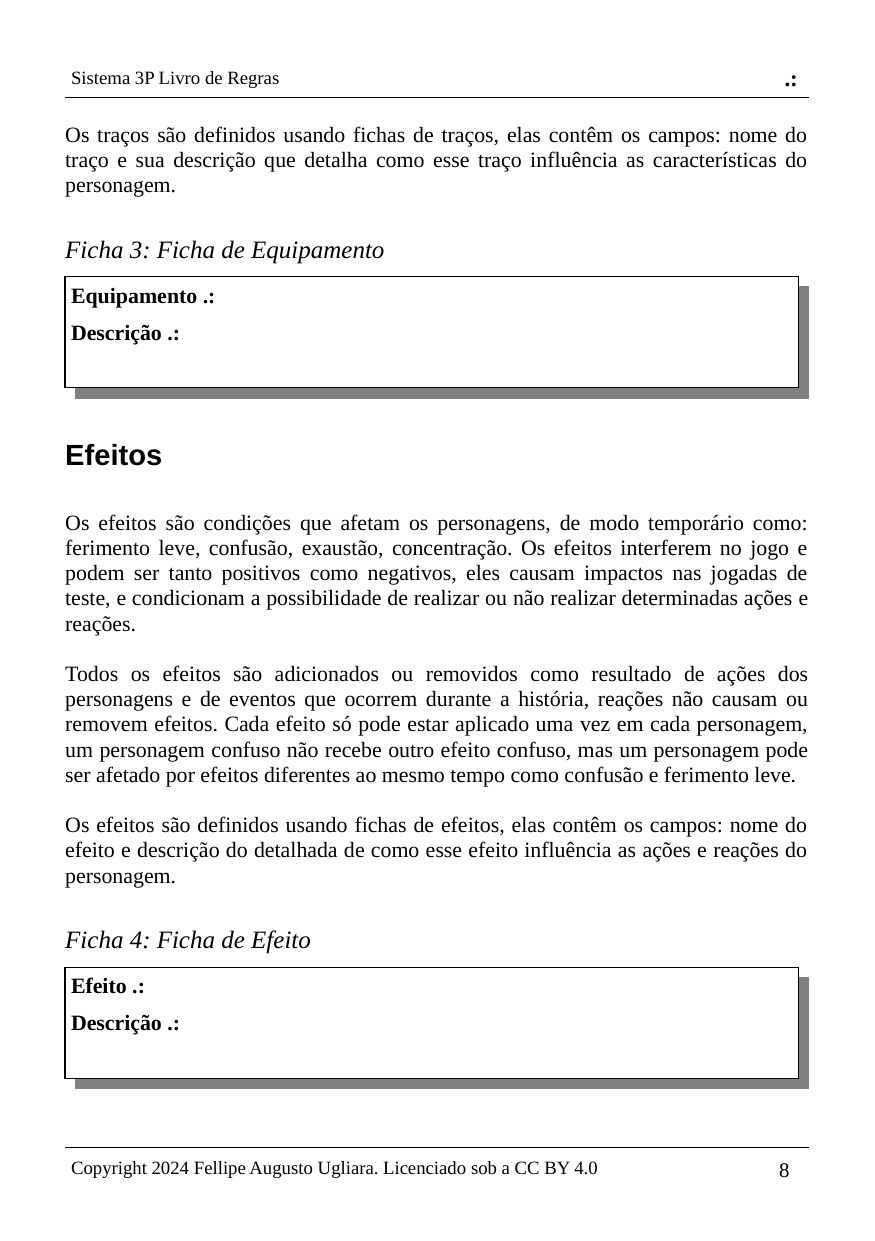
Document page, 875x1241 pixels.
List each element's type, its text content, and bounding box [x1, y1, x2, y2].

table_header [157, 968, 798, 1004]
text Ficha 3: Ficha de Equipamento [65, 235, 809, 264]
table_header [234, 277, 798, 314]
table_cell [66, 351, 798, 387]
table_cell [196, 1005, 798, 1041]
text Os traços são definidos usando fichas de traços, elas contêm os campos: nome do traço e sua descrição que detalha como esse traço influência as características do personagem. [65, 122, 809, 197]
text Os efeitos são condições que afetam os personagens, de modo temporário como: ferimento leve, confusão, exaustão, concentração. Os efeitos interferem no jogo e podem ser tanto positivos como negativos, eles causam impactos nas jogadas de teste, e condicionam a possibilidade de realizar ou não realizar determinadas ações e reações. [65, 510, 809, 636]
subtitle Efeitos [65, 438, 809, 472]
table_cell [66, 1041, 798, 1078]
text Ficha 4: Ficha de Efeito [65, 926, 809, 954]
table_header Efeito .: [66, 968, 157, 1004]
text Os efeitos são definidos usando fichas de efeitos, elas contêm os campos: nome do efeito e descrição do detalhada de como esse efeito influência as ações e reações do personagem. [65, 812, 809, 888]
table_cell Descrição .: [66, 1005, 196, 1041]
table_cell [196, 314, 798, 351]
table_cell Descrição .: [66, 314, 196, 351]
text Todos os efeitos são adicionados ou removidos como resultado de ações dos personagens e de eventos que ocorrem durante a história, reações não causam ou removem efeitos. Cada efeito só pode estar aplicado uma vez em cada personagem, um personagem confuso não recebe outro efeito confuso, mas um personagem pode ser afetado por efeitos diferentes ao mesmo tempo como confusão e ferimento leve. [65, 661, 809, 787]
table_header Equipamento .: [66, 277, 234, 314]
